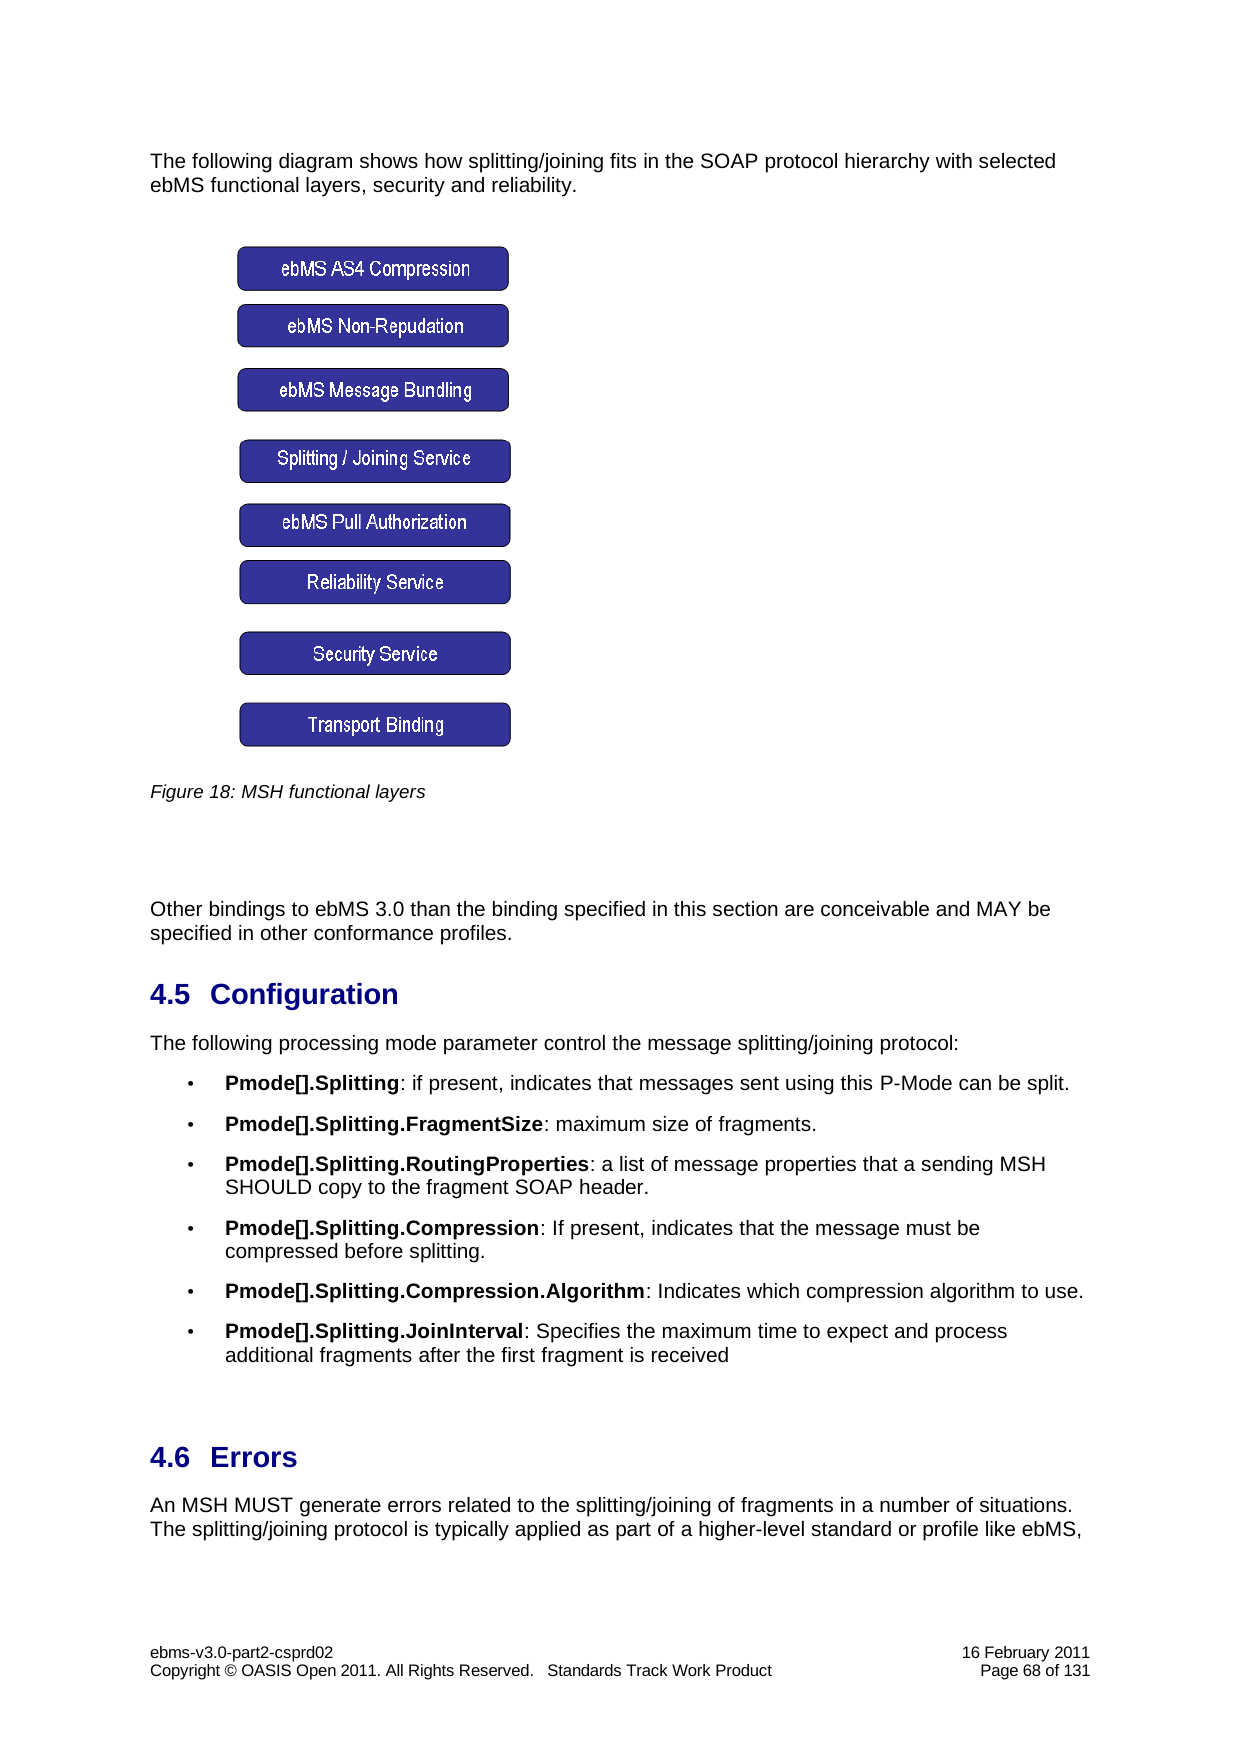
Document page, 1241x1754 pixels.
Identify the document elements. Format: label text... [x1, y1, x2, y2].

text The following processing mode parameter control the message splitting/joining protocol: [150, 1032, 1090, 1055]
list Pmode[].Splitting.Compression.Algorithm: Indicates which compression algorithm to use. [187, 1280, 1090, 1303]
text An MSH MUST generate errors related to the splitting/joining of fragments in a number of situations. The splitting/joining protocol is typically applied as part of a higher-level standard or profile like ebMS, [150, 1494, 1090, 1541]
subtitle Configuration [150, 978, 1090, 1011]
text Other bindings to ebMS 3.0 than the binding specified in this section are conceivable and MAY be specified in other conformance profiles. [150, 898, 1090, 945]
list Pmode[].Splitting.RoutingProperties: a list of message properties that a sending MSH SHOULD copy to the fragment SOAP header. [187, 1152, 1090, 1199]
list Pmode[].Splitting.JoinInterval: Specifies the maximum time to expect and process additional fragments after the first fragment is received [187, 1320, 1090, 1367]
text Figure 18: MSH functional layers [150, 226, 602, 803]
list Pmode[].Splitting.Compression: If present, indicates that the message must be compressed before splitting. [187, 1216, 1090, 1263]
subtitle Errors [150, 1441, 1090, 1473]
list Pmode[].Splitting.FragmentSize: maximum size of fragments. [187, 1112, 1090, 1136]
text The following diagram shows how splitting/joining fits in the SOAP protocol hierarchy with selected ebMS functional layers, security and reliability. [150, 150, 1090, 197]
list Pmode[].Splitting: if present, indicates that messages sent using this P-Mode can be split. [187, 1072, 1090, 1095]
